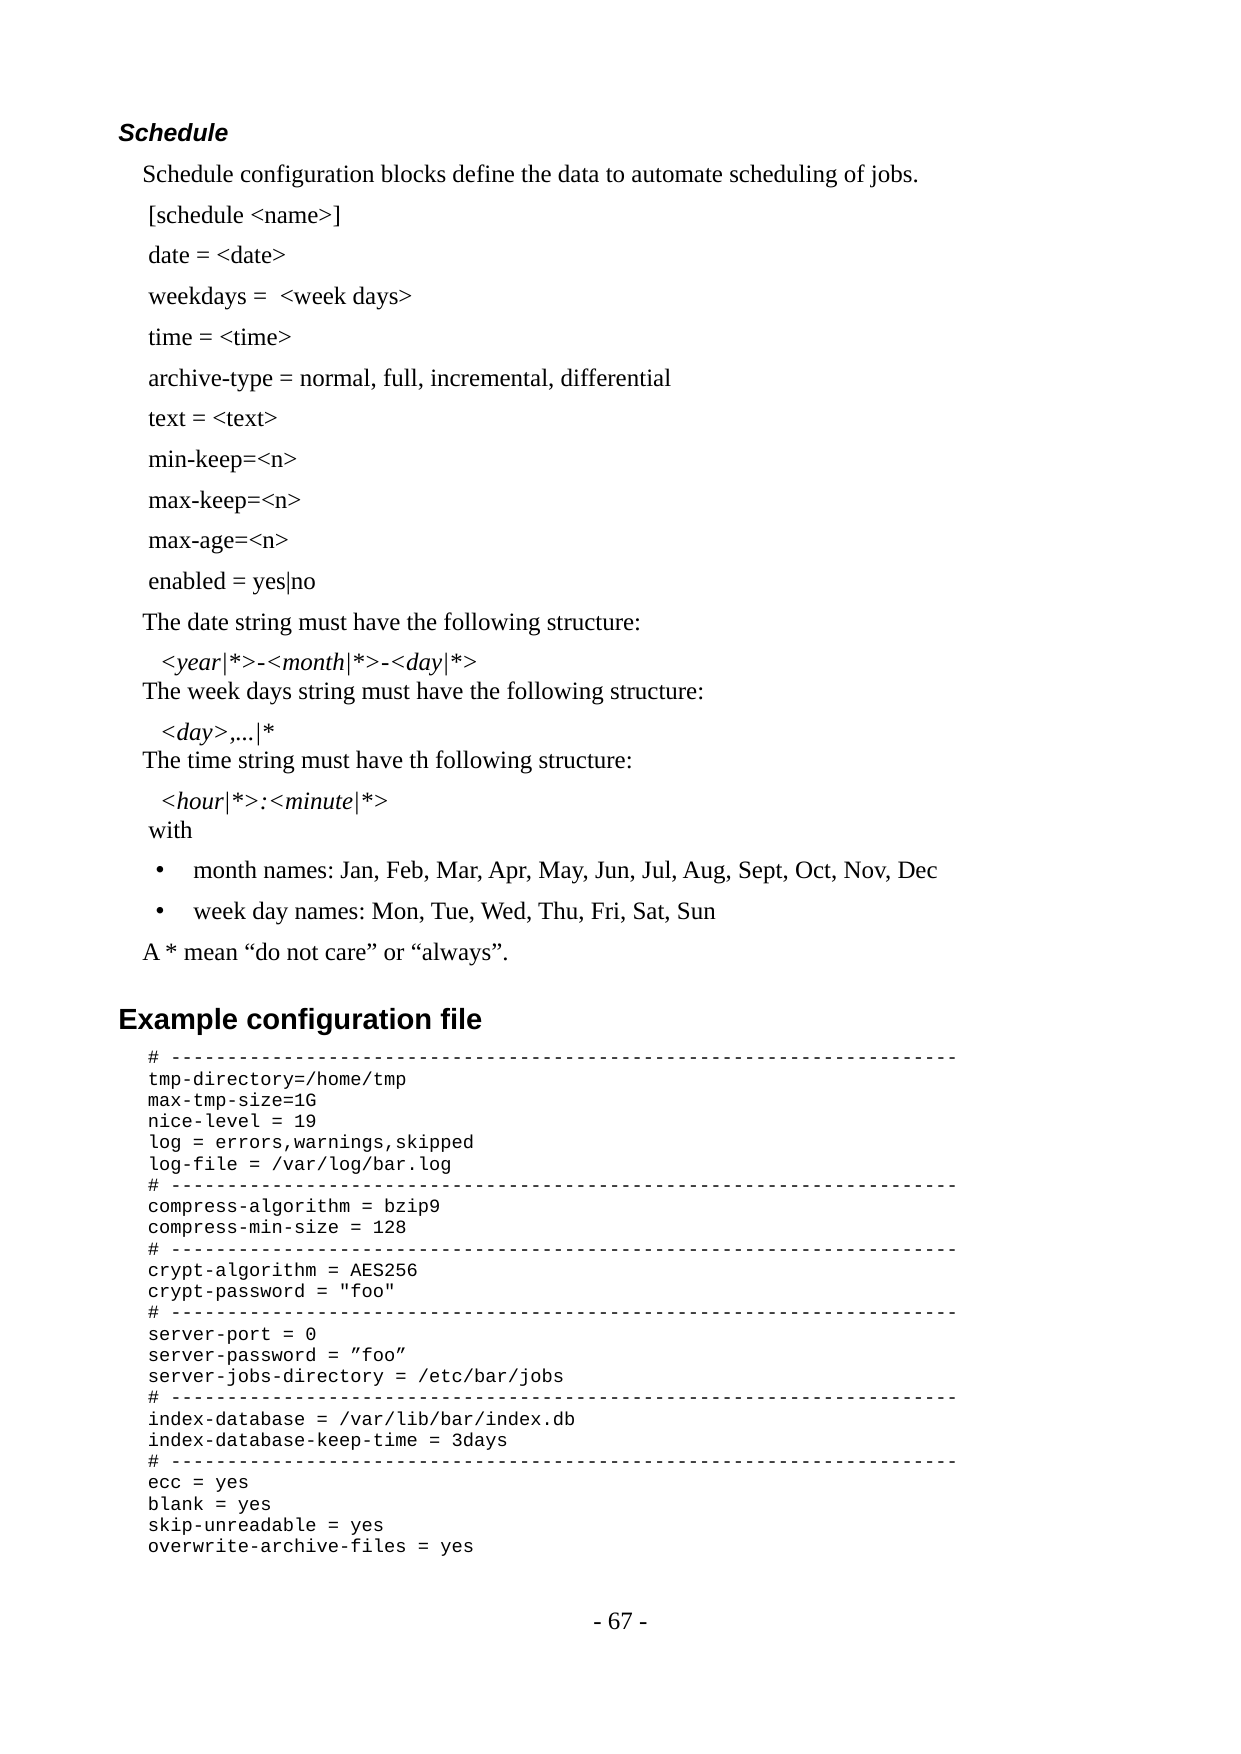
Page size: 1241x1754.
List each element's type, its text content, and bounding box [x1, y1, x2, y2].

text server-port = 0 [148, 1324, 1122, 1346]
text max-age=<n> [148, 526, 1122, 554]
text index-database-keep-time = 3days [148, 1431, 1122, 1452]
subtitle Example configuration file [118, 1002, 1122, 1036]
text <day>,...|* [159, 717, 1122, 746]
text max-keep=<n> [148, 485, 1122, 513]
text # ---------------------------------------------------------------------- [148, 1388, 1122, 1409]
text log = errors,warnings,skipped [148, 1133, 1122, 1154]
subtitle Schedule [118, 118, 1122, 147]
text # ---------------------------------------------------------------------- [148, 1239, 1122, 1261]
text The week days string must have the following structure: [118, 676, 1122, 705]
text date = <date> [148, 240, 1122, 269]
text <year|*>-<month|*>-<day|*> [159, 647, 1122, 676]
text ecc = yes [148, 1473, 1122, 1494]
text log-file = /var/log/bar.log [148, 1154, 1122, 1176]
text min-keep=<n> [148, 444, 1122, 473]
text server-password = ”foo” [148, 1346, 1122, 1367]
list week day names: Mon, Tue, Wed, Thu, Fri, Sat, Sun [156, 896, 1122, 925]
text # ---------------------------------------------------------------------- [148, 1303, 1122, 1324]
text The time string must have th following structure: [118, 746, 1122, 774]
text time = <time> [148, 322, 1122, 351]
text nice-level = 19 [148, 1112, 1122, 1133]
text skip-unreadable = yes [148, 1516, 1122, 1537]
text server-jobs-directory = /etc/bar/jobs [148, 1367, 1122, 1388]
text weekdays = <week days> [148, 281, 1122, 310]
text max-tmp-size=1G [148, 1091, 1122, 1112]
text # ---------------------------------------------------------------------- [148, 1452, 1122, 1473]
text compress-min-size = 128 [148, 1218, 1122, 1239]
text crypt-password = "foo" [148, 1282, 1122, 1303]
text The date string must have the following structure: [118, 607, 1122, 636]
text tmp-directory=/home/tmp [148, 1069, 1122, 1091]
text index-database = /var/lib/bar/index.db [148, 1409, 1122, 1431]
text A * mean “do not care” or “always”. [118, 937, 1122, 965]
text text = <text> [148, 403, 1122, 432]
text enabled = yes|no [148, 566, 1122, 595]
text compress-algorithm = bzip9 [148, 1197, 1122, 1218]
text overwrite-archive-files = yes [148, 1537, 1122, 1558]
text with [148, 815, 1122, 843]
text crypt-algorithm = AES256 [148, 1261, 1122, 1282]
text archive-type = normal, full, incremental, differential [148, 363, 1122, 391]
text Schedule configuration blocks define the data to automate scheduling of jobs. [118, 159, 1122, 188]
text [schedule <name>] [148, 200, 1122, 228]
text <hour|*>:<minute|*> [159, 786, 1122, 815]
list month names: Jan, Feb, Mar, Apr, May, Jun, Jul, Aug, Sept, Oct, Nov, Dec [156, 856, 1122, 884]
text # ---------------------------------------------------------------------- [148, 1176, 1122, 1197]
text blank = yes [148, 1494, 1122, 1516]
text # ---------------------------------------------------------------------- [148, 1048, 1122, 1069]
